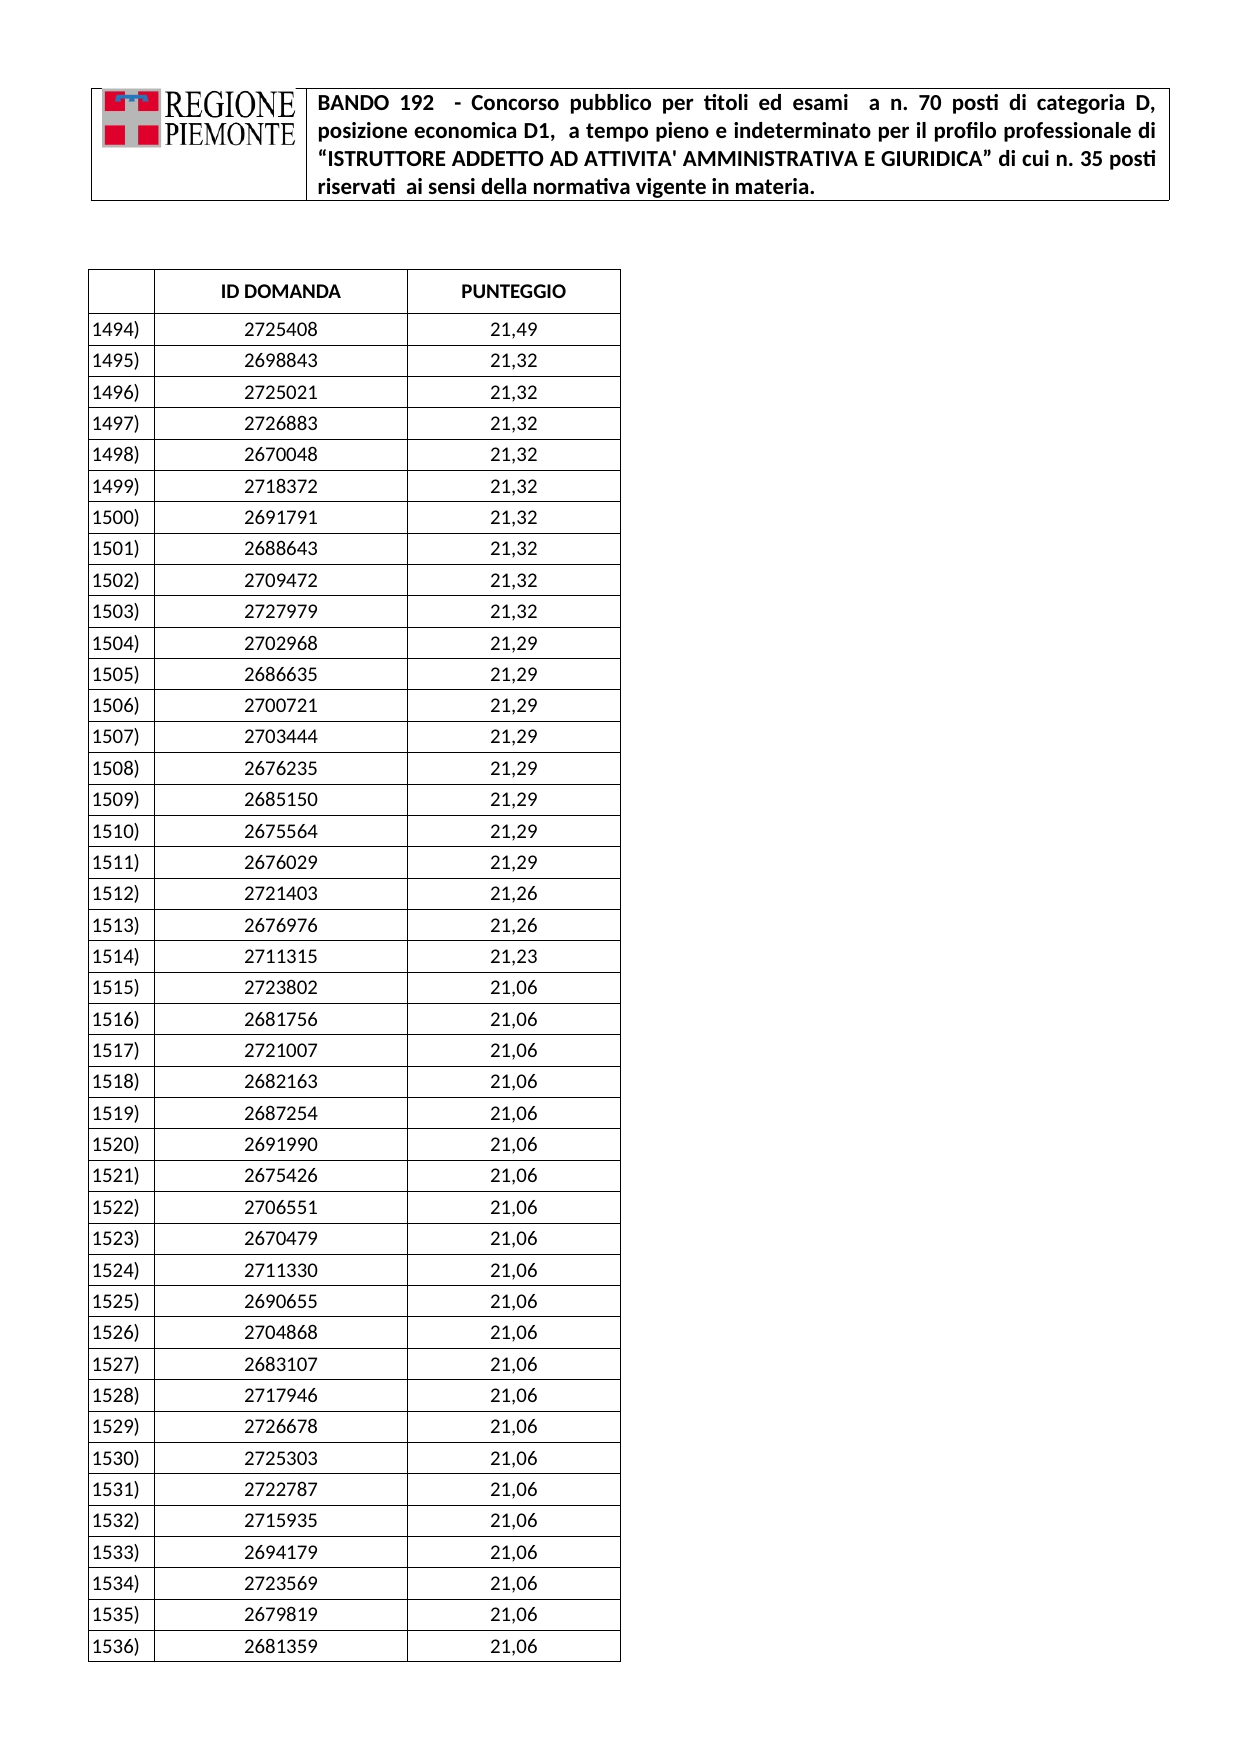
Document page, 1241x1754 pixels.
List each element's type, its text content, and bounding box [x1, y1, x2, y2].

table_cell 21,06 [408, 1631, 620, 1661]
table_cell [89, 471, 154, 501]
table_cell 21,06 [408, 1004, 620, 1034]
table_cell 21,49 [408, 314, 620, 344]
table_cell 2711330 [155, 1255, 407, 1285]
table_cell 2675564 [155, 816, 407, 846]
table_cell [89, 879, 154, 909]
table_cell 2723802 [155, 973, 407, 1003]
table_cell 2726883 [155, 408, 407, 438]
table_cell 21,06 [408, 1192, 620, 1222]
table_cell [89, 753, 154, 783]
table_cell 21,29 [408, 816, 620, 846]
table_cell [89, 941, 154, 972]
table_cell [89, 1380, 154, 1411]
table_cell [89, 910, 154, 940]
table_cell 21,26 [408, 910, 620, 940]
table_cell [89, 534, 154, 564]
table_cell 21,06 [408, 1224, 620, 1254]
table_cell [89, 565, 154, 595]
table_cell 21,32 [408, 377, 620, 407]
table_cell 2691990 [155, 1129, 407, 1160]
table_cell 2711315 [155, 941, 407, 972]
table_cell 2687254 [155, 1098, 407, 1128]
table_cell 2704868 [155, 1317, 407, 1348]
table_cell [89, 1506, 154, 1536]
table_cell 21,29 [408, 659, 620, 689]
table_cell [89, 659, 154, 689]
table_cell 21,29 [408, 847, 620, 877]
table_cell [89, 1067, 154, 1097]
table_cell 21,32 [408, 534, 620, 564]
table_cell [89, 1192, 154, 1222]
table_cell 21,29 [408, 690, 620, 721]
table_cell [89, 1568, 154, 1599]
table_cell [89, 1286, 154, 1316]
table_cell 21,06 [408, 1098, 620, 1128]
table_cell 21,06 [408, 1349, 620, 1379]
table_header ID DOMANDA [155, 270, 407, 313]
table_cell 2723569 [155, 1568, 407, 1599]
table_cell 21,06 [408, 1412, 620, 1442]
table_cell 2703444 [155, 722, 407, 752]
table_cell 21,26 [408, 879, 620, 909]
table_cell [89, 408, 154, 438]
table_cell 21,32 [408, 346, 620, 376]
table_cell 21,06 [408, 1067, 620, 1097]
table_cell 21,06 [408, 1286, 620, 1316]
table_cell 2715935 [155, 1506, 407, 1536]
table_cell 21,06 [408, 1474, 620, 1504]
table_cell 2726678 [155, 1412, 407, 1442]
table_cell 2670048 [155, 440, 407, 470]
table_cell 2682163 [155, 1067, 407, 1097]
table_cell 2681359 [155, 1631, 407, 1661]
table_cell 21,32 [408, 596, 620, 627]
table_cell 21,06 [408, 1129, 620, 1160]
table_cell [89, 1474, 154, 1504]
table_cell [89, 1224, 154, 1254]
table_cell 2691791 [155, 502, 407, 533]
table_cell [89, 1004, 154, 1034]
table_cell 21,06 [408, 1568, 620, 1599]
table_cell 2717946 [155, 1380, 407, 1411]
table_cell 2690655 [155, 1286, 407, 1316]
table_cell 21,06 [408, 1506, 620, 1536]
table_cell 21,23 [408, 941, 620, 972]
table_cell [89, 690, 154, 721]
table_cell 2709472 [155, 565, 407, 595]
table_cell [89, 1035, 154, 1066]
table_cell 2718372 [155, 471, 407, 501]
table_cell 21,29 [408, 628, 620, 658]
table_cell [89, 1412, 154, 1442]
table_cell [89, 1537, 154, 1567]
table_cell 2725021 [155, 377, 407, 407]
table_cell 2688643 [155, 534, 407, 564]
table_cell 2676976 [155, 910, 407, 940]
table_cell 2721007 [155, 1035, 407, 1066]
table_cell 2686635 [155, 659, 407, 689]
table_cell 21,06 [408, 1443, 620, 1473]
table_cell [89, 1098, 154, 1128]
table_cell 2725303 [155, 1443, 407, 1473]
table_header [89, 270, 154, 313]
table_cell 2725408 [155, 314, 407, 344]
table_cell 21,06 [408, 1255, 620, 1285]
table_cell 21,06 [408, 1035, 620, 1066]
table_cell [89, 1443, 154, 1473]
table_cell 21,29 [408, 722, 620, 752]
table_cell 21,29 [408, 753, 620, 783]
table_cell [89, 1631, 154, 1661]
table_cell 2676029 [155, 847, 407, 877]
table_cell 2685150 [155, 785, 407, 815]
table_cell [89, 502, 154, 533]
picture [101, 87, 296, 148]
table_cell 21,29 [408, 785, 620, 815]
table_cell 21,06 [408, 1161, 620, 1191]
table_cell [89, 596, 154, 627]
table_cell 2722787 [155, 1474, 407, 1504]
table_cell 21,32 [408, 471, 620, 501]
table_cell 21,32 [408, 408, 620, 438]
table_cell [89, 314, 154, 344]
table_cell 2681756 [155, 1004, 407, 1034]
table_cell [89, 377, 154, 407]
table_header PUNTEGGIO [408, 270, 620, 313]
table_cell 2721403 [155, 879, 407, 909]
table_cell 21,32 [408, 440, 620, 470]
table_cell 2675426 [155, 1161, 407, 1191]
table_cell [89, 785, 154, 815]
table_cell 2694179 [155, 1537, 407, 1567]
table_cell 21,32 [408, 502, 620, 533]
table_cell 21,32 [408, 565, 620, 595]
table_cell [89, 847, 154, 877]
table_cell 21,06 [408, 1537, 620, 1567]
table_cell [89, 1129, 154, 1160]
table_cell 21,06 [408, 1317, 620, 1348]
table_cell 21,06 [408, 1380, 620, 1411]
table_cell [89, 1600, 154, 1630]
table_cell [89, 1161, 154, 1191]
table_cell 2727979 [155, 596, 407, 627]
table_cell [89, 816, 154, 846]
table_cell [89, 973, 154, 1003]
table_cell [89, 346, 154, 376]
table_cell 21,06 [408, 1600, 620, 1630]
table_cell 2683107 [155, 1349, 407, 1379]
table_cell 2676235 [155, 753, 407, 783]
table_cell 21,06 [408, 973, 620, 1003]
table_cell [89, 628, 154, 658]
table_cell 2706551 [155, 1192, 407, 1222]
table_cell 2700721 [155, 690, 407, 721]
table_cell [89, 722, 154, 752]
table_cell 2702968 [155, 628, 407, 658]
table_cell 2670479 [155, 1224, 407, 1254]
table_cell [89, 440, 154, 470]
table_cell 2679819 [155, 1600, 407, 1630]
table_cell [89, 1255, 154, 1285]
table_cell 2698843 [155, 346, 407, 376]
table_cell [89, 1317, 154, 1348]
table_cell [89, 1349, 154, 1379]
